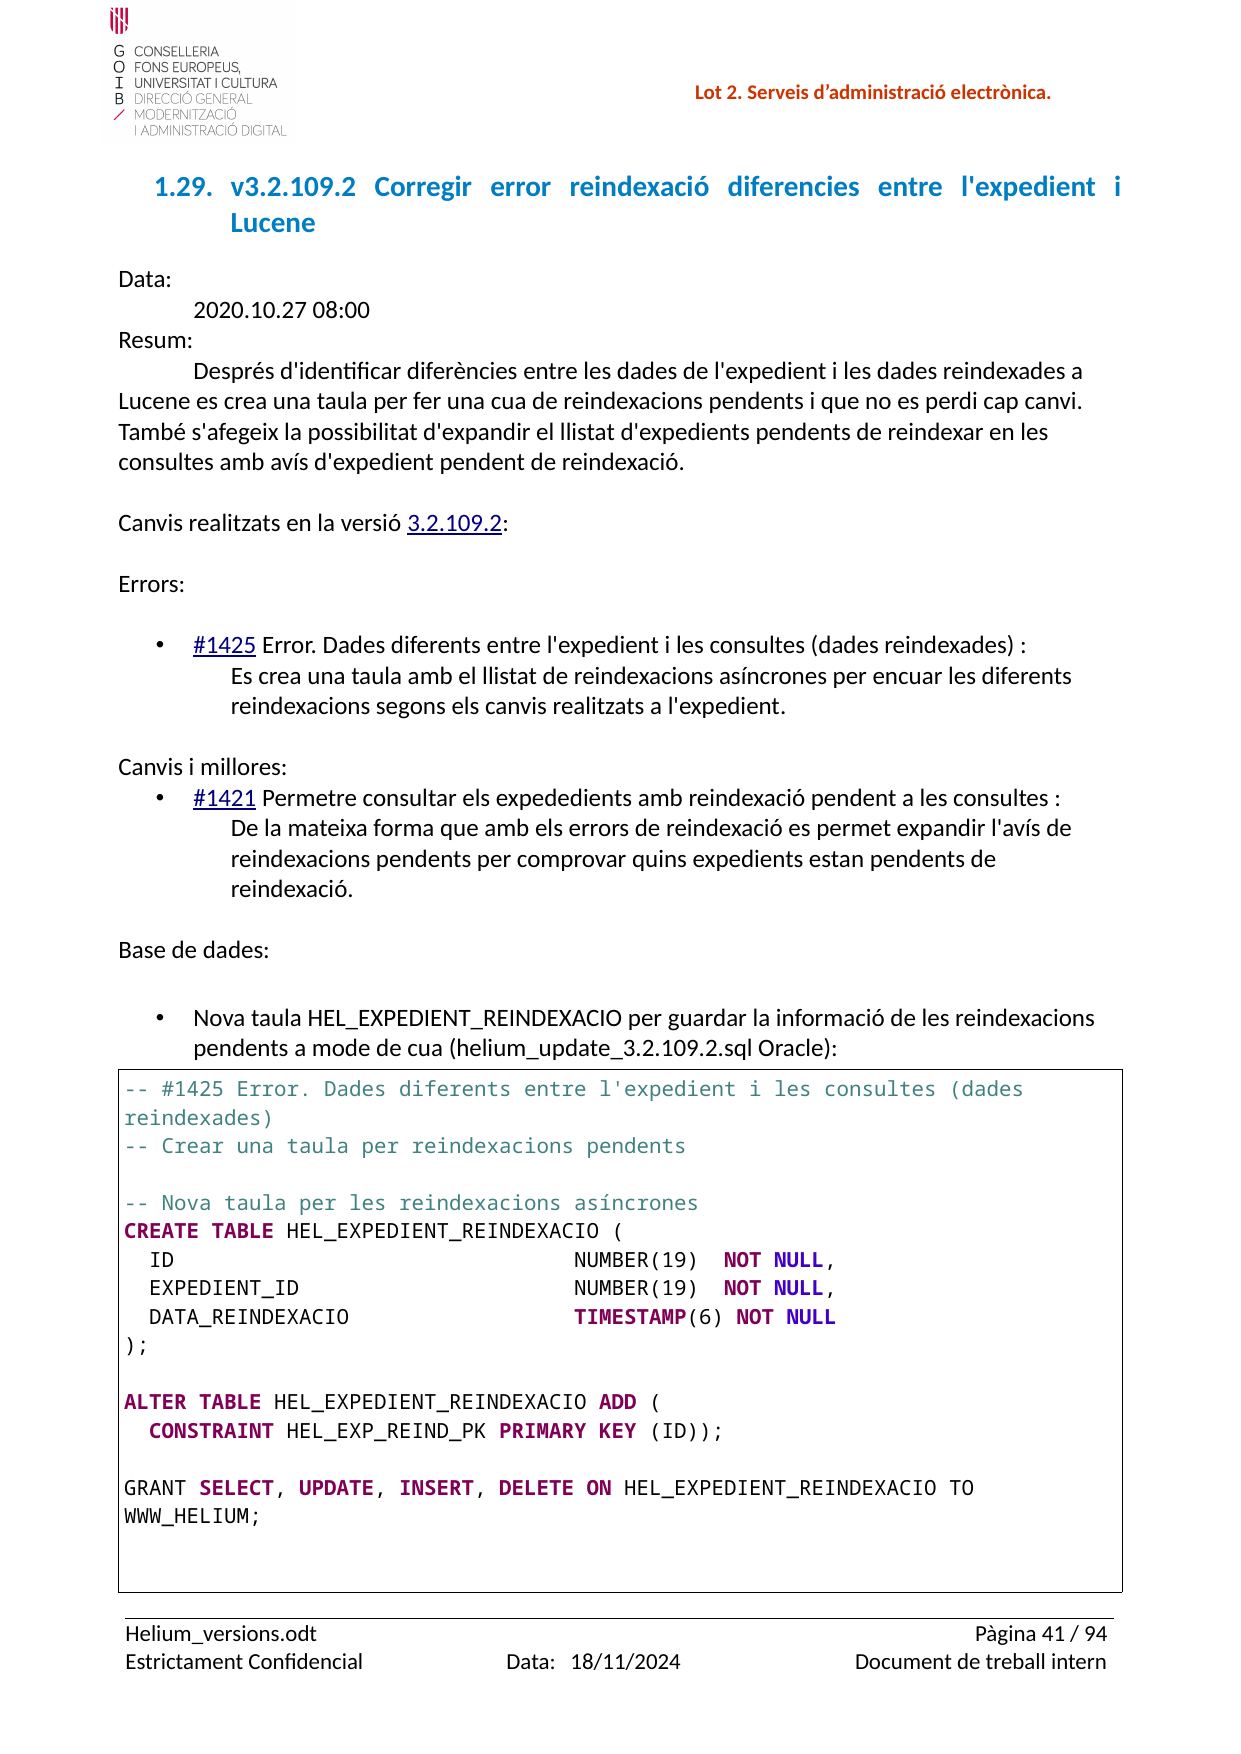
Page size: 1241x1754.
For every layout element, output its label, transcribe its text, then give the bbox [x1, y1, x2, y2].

list Nova taula HEL_EXPEDIENT_REINDEXACIO per guardar la informació de les reindexacions pendents a mode de cua (helium_update_3.2.109.2.sql Oracle): [156, 1002, 1122, 1063]
text Base de dades: [118, 935, 1122, 965]
list De la mateixa forma que amb els errors de reindexació es permet expandir l'avís de reindexacions pendents per comprovar quins expedients estan pendents de reindexació. [193, 813, 1122, 904]
text 2020.10.27 08:00 [118, 294, 1122, 324]
text Després d'identificar diferències entre les dades de l'expedient i les dades reindexades a Lucene es crea una taula per fer una cua de reindexacions pendents i que no es perdi cap canvi. També s'afegeix la possibilitat d'expandir el llistat d'expedients pendents de reindexar en les consultes amb avís d'expedient pendent de reindexació. [118, 355, 1122, 477]
text Canvis i millores: [118, 752, 1122, 782]
list #1425 Error. Dades diferents entre l'expedient i les consultes (dades reindexades) : [156, 629, 1122, 660]
table_header -- #1425 Error. Dades diferents entre l'expedient i les consultes (dades reindexades) -- Crear una taula per reindexacions pendents -- Nova taula per les reindexacions asíncrones CREATE TABLE HEL_EXPEDIENT_REINDEXACIO ( ID NUMBER(19) NOT NULL, EXPEDIENT_ID NUMBER(19) NOT NULL, DATA_REINDEXACIO TIMESTAMP(6) NOT NULL ); ALTER TABLE HEL_EXPEDIENT_REINDEXACIO ADD ( CONSTRAINT HEL_EXP_REIND_PK PRIMARY KEY (ID)); GRANT SELECT, UPDATE, INSERT, DELETE ON HEL_EXPEDIENT_REINDEXACIO TO WWW_HELIUM; [119, 1070, 1122, 1592]
list #1421 Permetre consultar els expededients amb reindexació pendent a les consultes : [156, 782, 1122, 813]
text Data: [118, 263, 1122, 294]
text Errors: [118, 568, 1122, 599]
picture [100, 0, 297, 144]
subtitle v3.2.109.2 Corregir error reindexació diferencies entre l'expedient i Lucene [153, 168, 1122, 239]
list Es crea una taula amb el llistat de reindexacions asíncrones per encuar les diferents reindexacions segons els canvis realitzats a l'expedient. [193, 660, 1122, 721]
text Canvis realitzats en la versió 3.2.109.2: [118, 507, 1122, 538]
text Resum: [118, 324, 1122, 355]
